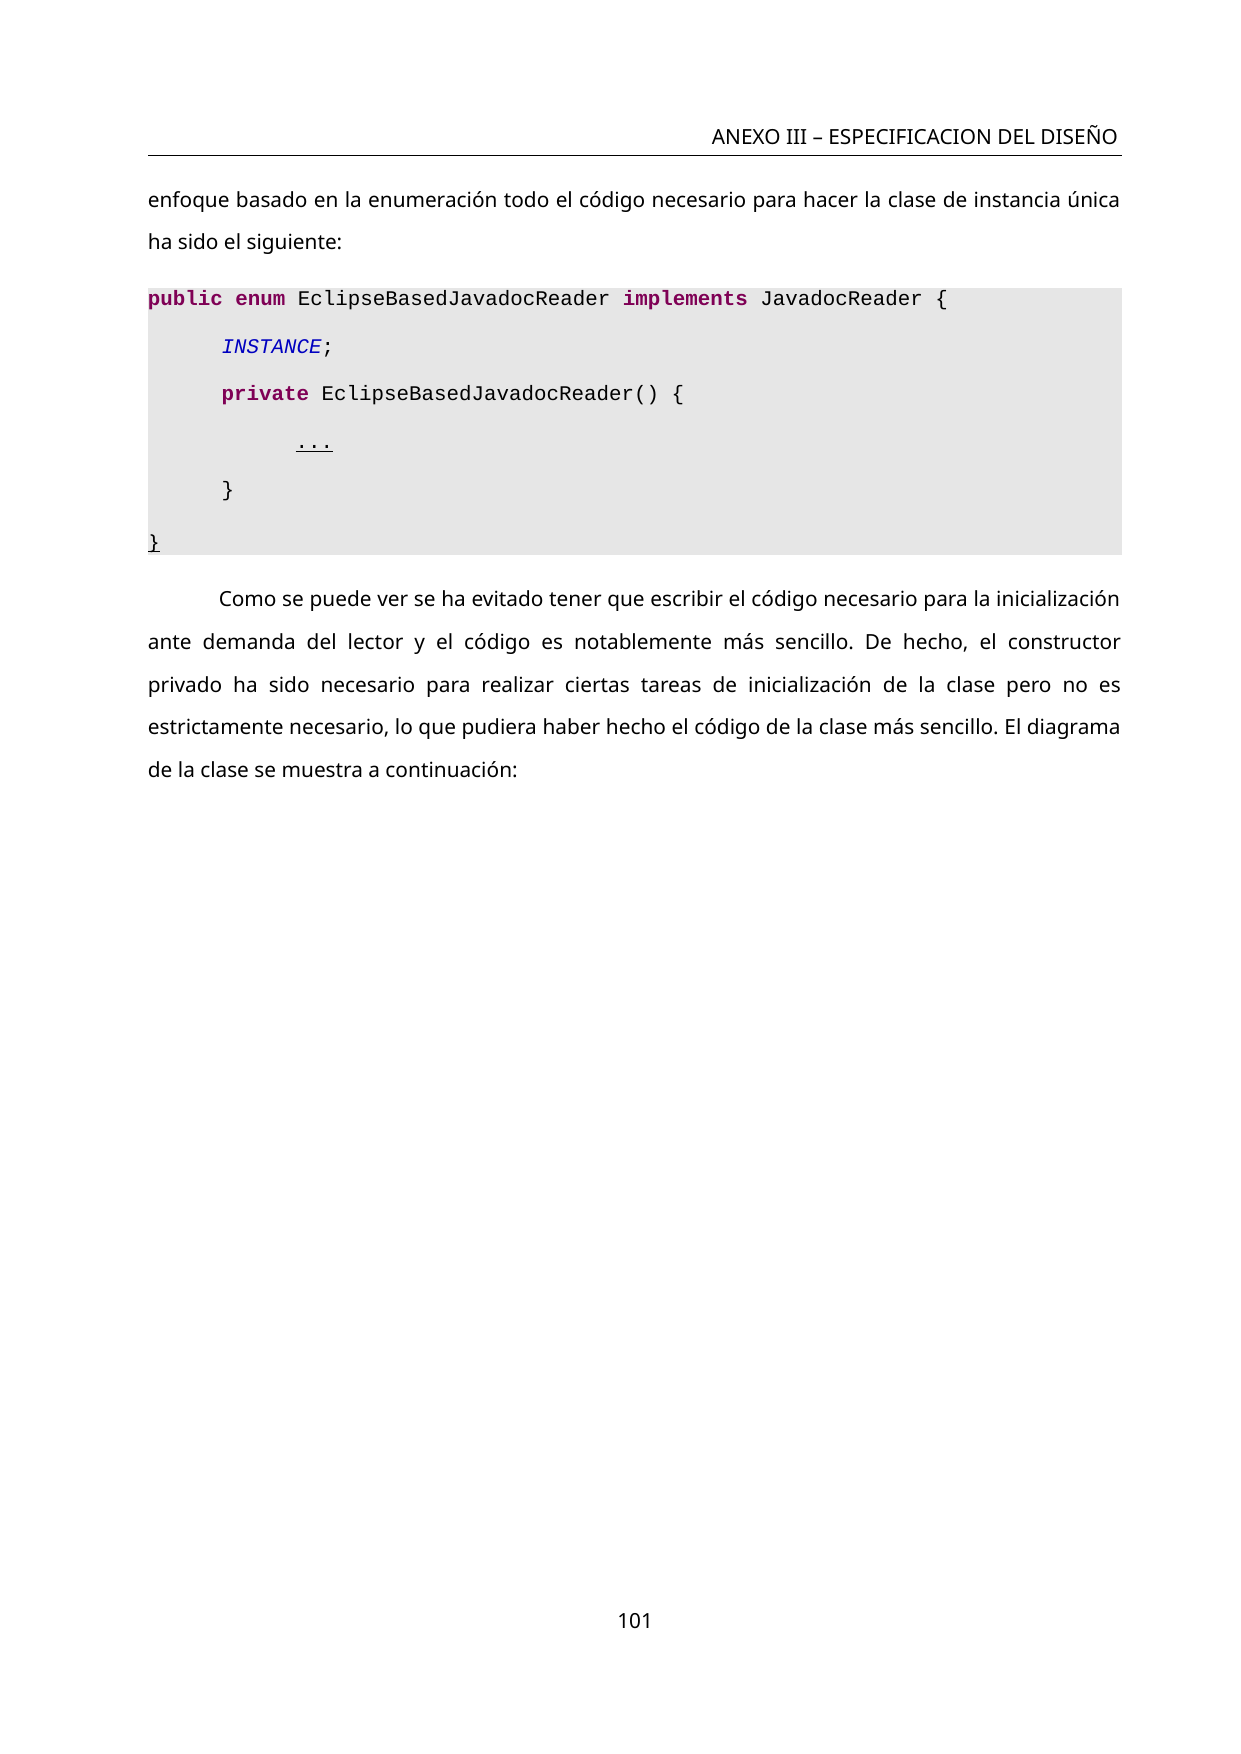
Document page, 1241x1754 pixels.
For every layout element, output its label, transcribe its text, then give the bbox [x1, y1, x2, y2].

text ... [148, 431, 1122, 455]
text Como se puede ver se ha evitado tener que escribir el código necesario para la inicialización ante demanda del lector y el código es notablemente más sencillo. De hecho, el constructor privado ha sido necesario para realizar ciertas tareas de inicialización de la clase pero no es estrictamente necesario, lo que pudiera haber hecho el código de la clase más sencillo. El diagrama de la clase se muestra a continuación: [148, 584, 1122, 783]
text private EclipseBasedJavadocReader() { [148, 383, 1122, 407]
text } [148, 479, 1122, 503]
text INSTANCE; [148, 336, 1122, 359]
text } [148, 527, 1122, 555]
text enfoque basado en la enumeración todo el código necesario para hacer la clase de instancia única ha sido el siguiente: [148, 185, 1122, 256]
text public enum EclipseBasedJavadocReader implements JavadocReader { [148, 288, 1122, 311]
